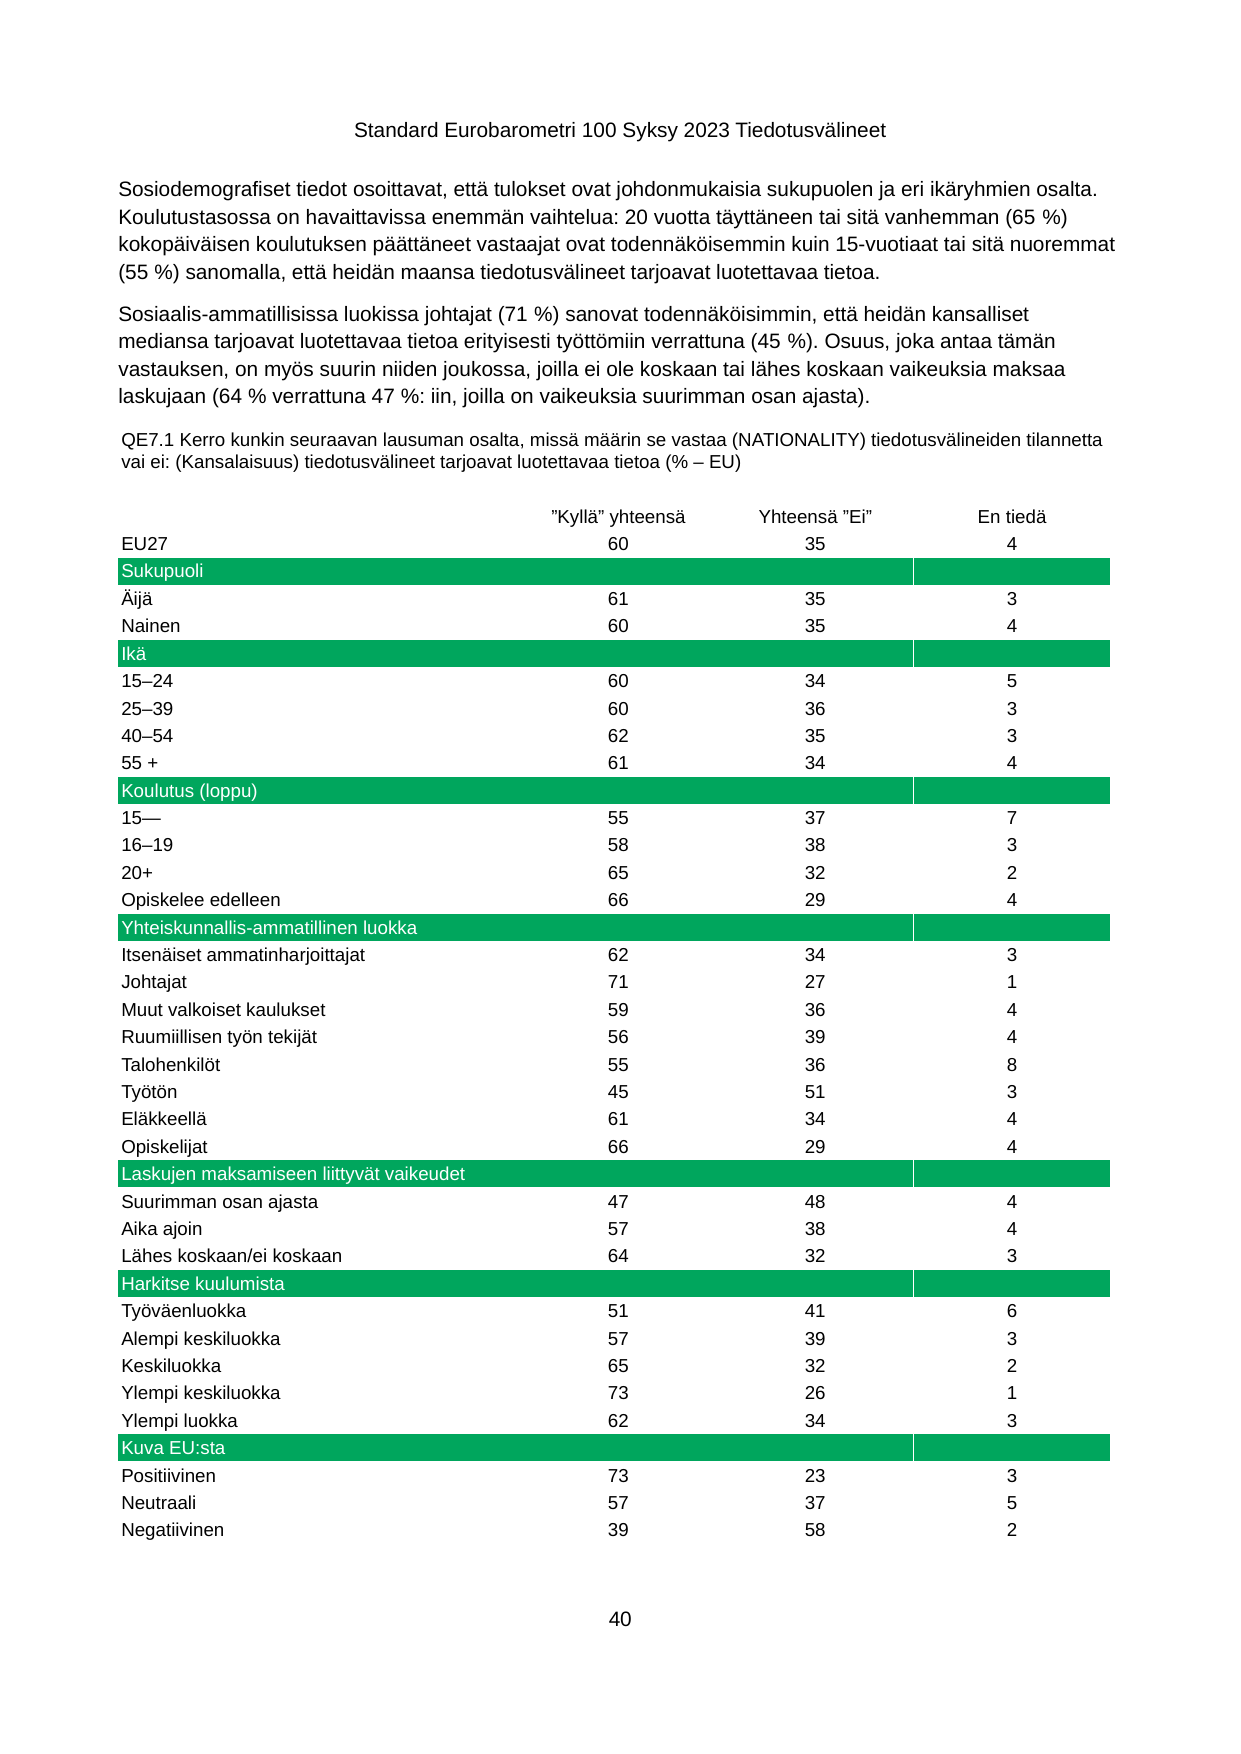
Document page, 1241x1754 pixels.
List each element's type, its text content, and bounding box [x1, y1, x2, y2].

table_cell 32 [717, 1352, 913, 1379]
table_cell 65 [520, 1352, 717, 1379]
table_cell 55 [520, 804, 717, 831]
table_cell 35 [717, 722, 913, 749]
table_cell 61 [520, 585, 717, 612]
table_cell 1 [914, 1379, 1110, 1407]
table_cell 55 [520, 1051, 717, 1078]
table_cell [717, 558, 913, 585]
table_cell 57 [520, 1489, 717, 1516]
table_cell 29 [717, 1133, 913, 1160]
table_cell 3 [914, 1325, 1110, 1352]
table_cell Negatiivinen [118, 1516, 520, 1544]
table_cell Ylempi luokka [118, 1407, 520, 1434]
table_cell [717, 640, 913, 667]
table_cell [717, 1160, 913, 1187]
table_cell Ruumiillisen työn tekijät [118, 1023, 520, 1051]
table_cell 34 [717, 667, 913, 694]
table_cell Aika ajoin [118, 1215, 520, 1242]
table_cell 3 [914, 694, 1110, 722]
table_cell 2 [914, 859, 1110, 886]
table_cell 1 [914, 968, 1110, 996]
table_cell 37 [717, 804, 913, 831]
table_cell 62 [520, 941, 717, 968]
table_cell 32 [717, 859, 913, 886]
table_cell [520, 777, 717, 804]
table_cell Johtajat [118, 968, 520, 996]
table_cell [717, 1270, 913, 1297]
table_cell 48 [717, 1188, 913, 1215]
table_cell [520, 1270, 717, 1297]
table_cell [914, 475, 1110, 503]
text Sosiaalis-ammatillisissa luokissa johtajat (71 %) sanovat todennäköisimmin, että heidän kansalliset mediansa tarjoavat luotettavaa tietoa erityisesti työttömiin verrattuna (45 %). Osuus, joka antaa tämän vastauksen, on myös suurin niiden joukossa, joilla ei ole koskaan tai lähes koskaan vaikeuksia maksaa laskujaan (64 % verrattuna 47 %: iin, joilla on vaikeuksia suurimman osan ajasta). [118, 302, 1122, 408]
table_cell 73 [520, 1379, 717, 1407]
table_cell [717, 1434, 913, 1461]
table_cell Laskujen maksamiseen liittyvät vaikeudet [118, 1160, 520, 1187]
table_cell 4 [914, 1215, 1110, 1242]
table_cell 60 [520, 612, 717, 639]
text Sosiodemografiset tiedot osoittavat, että tulokset ovat johdonmukaisia sukupuolen ja eri ikäryhmien osalta. Koulutustasossa on havaittavissa enemmän vaihtelua: 20 vuotta täyttäneen tai sitä vanhemman (65 %) kokopäiväisen koulutuksen päättäneet vastaajat ovat todennäköisemmin kuin 15-vuotiaat tai sitä nuoremmat (55 %) sanomalla, että heidän maansa tiedotusvälineet tarjoavat luotettavaa tietoa. [118, 177, 1122, 283]
table_cell 39 [520, 1516, 717, 1544]
table_cell Lähes koskaan/ei koskaan [118, 1242, 520, 1270]
table_cell 62 [520, 1407, 717, 1434]
table_cell 2 [914, 1352, 1110, 1379]
table_cell 60 [520, 667, 717, 694]
table_cell Muut valkoiset kaulukset [118, 996, 520, 1023]
table_cell 51 [717, 1078, 913, 1105]
table_cell Koulutus (loppu) [118, 777, 520, 804]
table_cell 71 [520, 968, 717, 996]
table_cell Positiivinen [118, 1461, 520, 1489]
table_cell 4 [914, 1023, 1110, 1051]
table_cell 39 [717, 1325, 913, 1352]
table_cell Opiskelee edelleen [118, 886, 520, 913]
table_cell Yhteiskunnallis-ammatillinen luokka [118, 914, 520, 941]
table_cell 4 [914, 886, 1110, 913]
table_cell 73 [520, 1461, 717, 1489]
table_cell [914, 640, 1110, 667]
table_cell Talohenkilöt [118, 1051, 520, 1078]
table_cell ”Kyllä” yhteensä [520, 503, 717, 530]
table_cell EU27 [118, 530, 520, 557]
table_cell [914, 914, 1110, 941]
table_cell 7 [914, 804, 1110, 831]
table_cell 47 [520, 1188, 717, 1215]
table_cell 4 [914, 749, 1110, 777]
table_cell 34 [717, 749, 913, 777]
table_cell 39 [717, 1023, 913, 1051]
table_cell 5 [914, 1489, 1110, 1516]
table_cell 57 [520, 1325, 717, 1352]
table_cell 4 [914, 612, 1110, 639]
table_cell 15–24 [118, 667, 520, 694]
table_cell [118, 475, 520, 503]
table_cell [914, 777, 1110, 804]
table_cell Opiskelijat [118, 1133, 520, 1160]
table_cell Työväenluokka [118, 1297, 520, 1324]
table_cell 64 [520, 1242, 717, 1270]
table_cell 59 [520, 996, 717, 1023]
table_cell 60 [520, 694, 717, 722]
table_cell 15— [118, 804, 520, 831]
table_cell 3 [914, 722, 1110, 749]
table_cell [717, 914, 913, 941]
table_cell 4 [914, 1133, 1110, 1160]
table_cell 45 [520, 1078, 717, 1105]
table_cell 29 [717, 886, 913, 913]
table_cell 38 [717, 831, 913, 859]
table_cell [914, 1160, 1110, 1187]
table_cell 4 [914, 996, 1110, 1023]
table_cell Kuva EU:sta [118, 1434, 520, 1461]
table_cell 32 [717, 1242, 913, 1270]
table_cell 62 [520, 722, 717, 749]
table_cell Työtön [118, 1078, 520, 1105]
table_cell 3 [914, 1242, 1110, 1270]
table_cell 55 + [118, 749, 520, 777]
table_cell [717, 475, 913, 503]
table_cell 41 [717, 1297, 913, 1324]
table_cell [520, 640, 717, 667]
table_cell 36 [717, 694, 913, 722]
table_cell Itsenäiset ammatinharjoittajat [118, 941, 520, 968]
table_cell Ylempi keskiluokka [118, 1379, 520, 1407]
table_cell 4 [914, 1105, 1110, 1133]
table_cell 23 [717, 1461, 913, 1489]
table_cell 58 [717, 1516, 913, 1544]
table_cell 25–39 [118, 694, 520, 722]
table_cell Yhteensä ”Ei” [717, 503, 913, 530]
table_cell 16–19 [118, 831, 520, 859]
table_cell 6 [914, 1297, 1110, 1324]
table_cell [520, 1160, 717, 1187]
table_cell [717, 777, 913, 804]
table_cell 2 [914, 1516, 1110, 1544]
table_cell 51 [520, 1297, 717, 1324]
table_cell En tiedä [914, 503, 1110, 530]
table_cell 34 [717, 1105, 913, 1133]
table_cell 38 [717, 1215, 913, 1242]
table_cell 58 [520, 831, 717, 859]
table_cell 66 [520, 1133, 717, 1160]
table_cell 36 [717, 1051, 913, 1078]
table_cell [520, 475, 717, 503]
table_header QE7.1 Kerro kunkin seuraavan lausuman osalta, missä määrin se vastaa (NATIONALITY) tiedotusvälineiden tilannetta vai ei: (Kansalaisuus) tiedotusvälineet tarjoavat luotettavaa tietoa (% – EU) [118, 426, 1110, 475]
table_cell 3 [914, 831, 1110, 859]
table_cell 36 [717, 996, 913, 1023]
table_cell Neutraali [118, 1489, 520, 1516]
table_cell Eläkkeellä [118, 1105, 520, 1133]
table_cell 3 [914, 941, 1110, 968]
table_cell Alempi keskiluokka [118, 1325, 520, 1352]
table_cell 34 [717, 941, 913, 968]
table_cell 20+ [118, 859, 520, 886]
table_cell 37 [717, 1489, 913, 1516]
table_cell 3 [914, 1407, 1110, 1434]
table_cell 66 [520, 886, 717, 913]
table_cell 4 [914, 1188, 1110, 1215]
table_cell 26 [717, 1379, 913, 1407]
table_cell [914, 1270, 1110, 1297]
table_cell 65 [520, 859, 717, 886]
table_cell Ikä [118, 640, 520, 667]
table_cell 35 [717, 612, 913, 639]
table_cell Sukupuoli [118, 558, 520, 585]
table_cell 60 [520, 530, 717, 557]
table_cell 4 [914, 530, 1110, 557]
table_cell 34 [717, 1407, 913, 1434]
table_cell [914, 558, 1110, 585]
table_cell [914, 1434, 1110, 1461]
table_cell 5 [914, 667, 1110, 694]
table_cell 27 [717, 968, 913, 996]
table_cell 61 [520, 749, 717, 777]
table_cell [118, 503, 520, 530]
table_cell [520, 1434, 717, 1461]
table_cell Nainen [118, 612, 520, 639]
table_cell 3 [914, 1078, 1110, 1105]
table_cell Suurimman osan ajasta [118, 1188, 520, 1215]
table_cell 35 [717, 530, 913, 557]
table_cell Harkitse kuulumista [118, 1270, 520, 1297]
table_cell 40–54 [118, 722, 520, 749]
table_cell 3 [914, 585, 1110, 612]
table_cell [520, 914, 717, 941]
table_cell 3 [914, 1461, 1110, 1489]
table_cell 35 [717, 585, 913, 612]
table_cell 57 [520, 1215, 717, 1242]
table_cell 61 [520, 1105, 717, 1133]
table_cell Äijä [118, 585, 520, 612]
table_cell 8 [914, 1051, 1110, 1078]
table_cell [520, 558, 717, 585]
table_cell Keskiluokka [118, 1352, 520, 1379]
table_cell 56 [520, 1023, 717, 1051]
